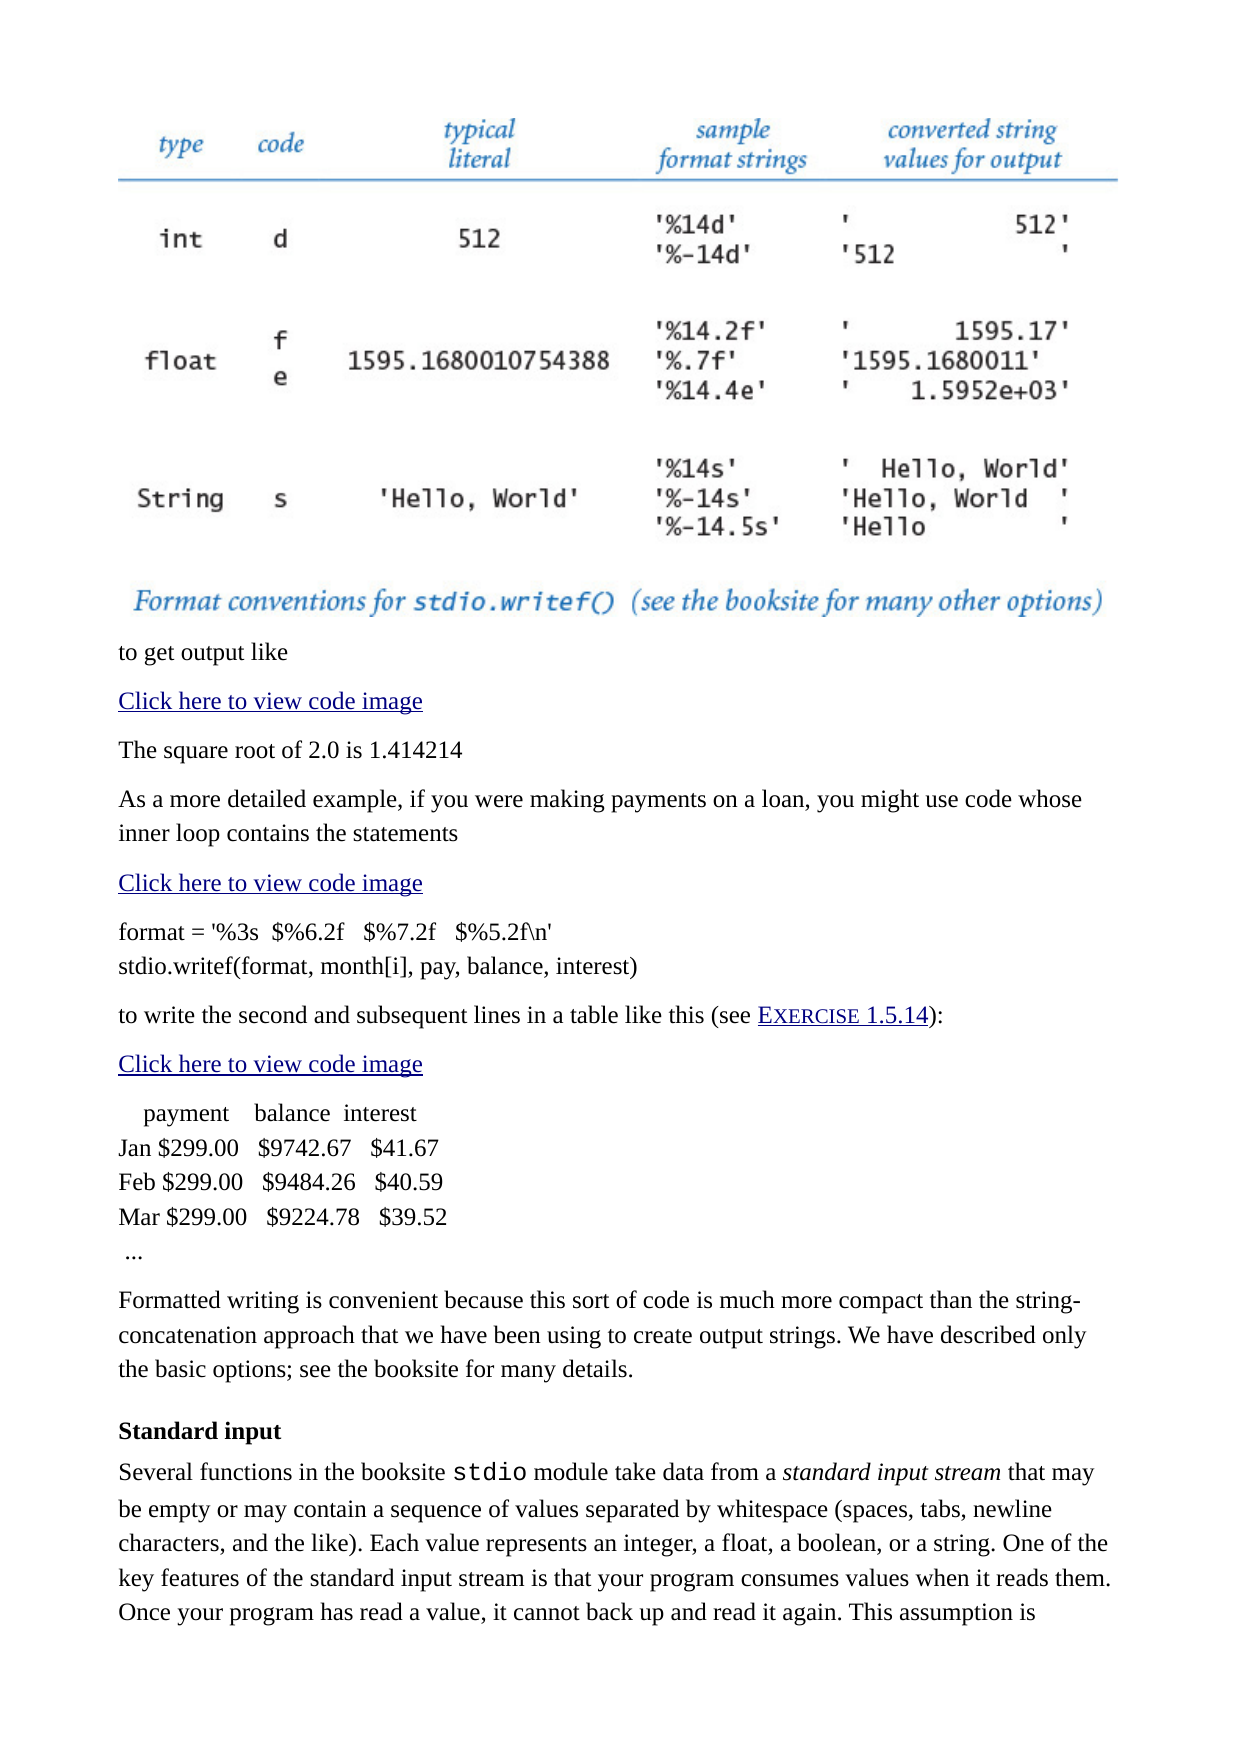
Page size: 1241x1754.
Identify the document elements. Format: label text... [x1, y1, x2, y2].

text Formatted writing is convenient because this sort of code is much more compact than the string-concatenation approach that we have been using to create output strings. We have described only the basic options; see the booksite for many details. [118, 1285, 1122, 1383]
text payment balance interest Jan $299.00 $9742.67 $41.67 Feb $299.00 $9484.26 $40.59 Mar $299.00 $9224.78 $39.52 ... [118, 1098, 1122, 1265]
text format = '%3s $%6.2f $%7.2f $%5.2f\n' stdio.writef(format, month[i], pay, balance, interest) [118, 917, 1122, 980]
text Click here to view code image [118, 686, 1122, 715]
text Click here to view code image [118, 868, 1122, 896]
text Click here to view code image [118, 1049, 1122, 1078]
subtitle Standard input [118, 1416, 1122, 1444]
text to write the second and subsequent lines in a table like this (see EXERCISE 1.5.14): [118, 1000, 1122, 1029]
text As a more detailed example, if you were making payments on a loan, you might use code whose inner loop contains the statements [118, 784, 1122, 847]
text Several functions in the booksite stdio module take data from a standard input stream that may be empty or may contain a sequence of values separated by whitespace (spaces, tabs, newline characters, and the like). Each value represents an integer, a float, a boolean, or a string. One of the key features of the standard input stream is that your program consumes values when it reads them. Once your program has read a value, it cannot back up and read it again. This assumption is [118, 1457, 1122, 1626]
text The square root of 2.0 is 1.414214 [118, 735, 1122, 764]
picture [118, 118, 1119, 617]
text to get output like [118, 637, 1122, 666]
